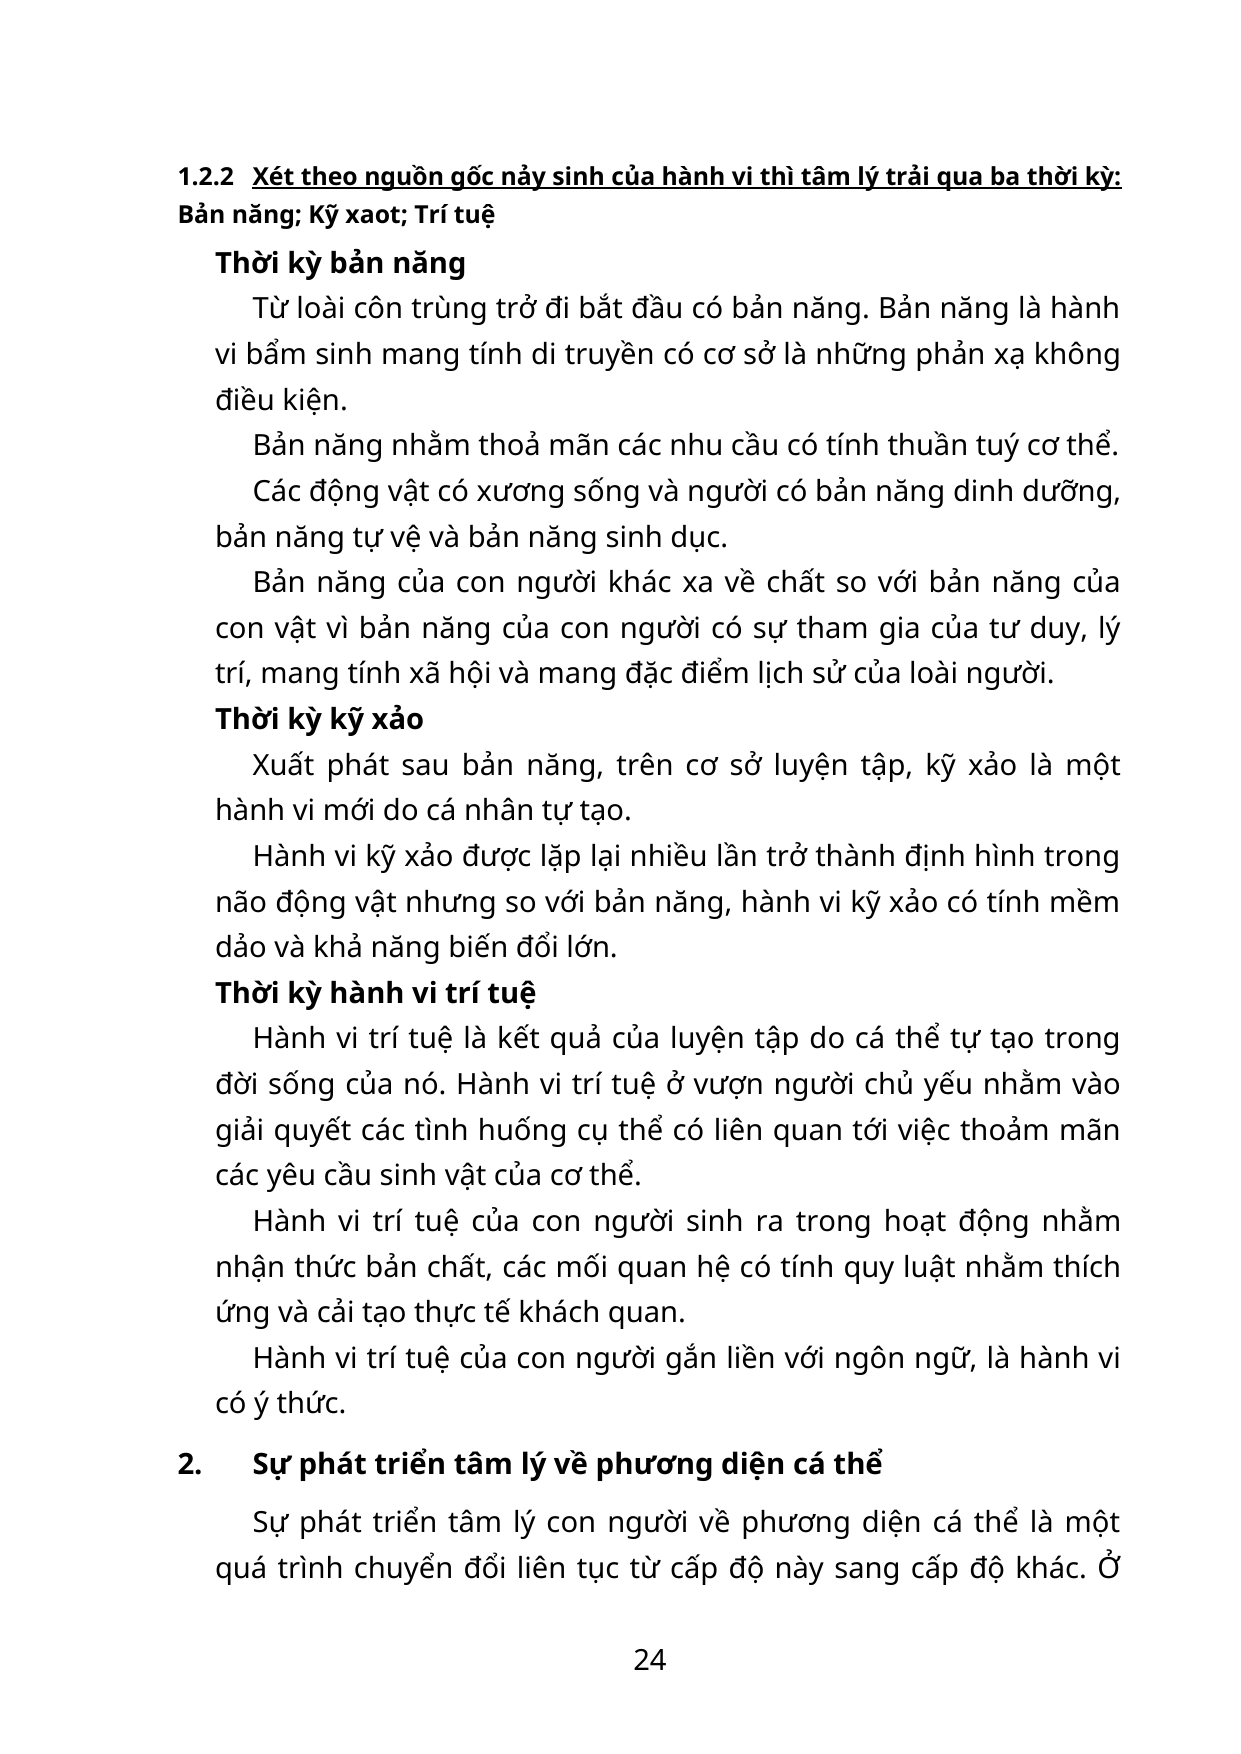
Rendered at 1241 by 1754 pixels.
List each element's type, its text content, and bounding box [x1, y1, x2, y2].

text Xuất phát sau bản năng, trên cơ sở luyện tập, kỹ xảo là một hành vi mới do cá nhân tự tạo. [215, 744, 1122, 829]
subtitle Xét theo nguồn gốc nảy sinh của hành vi thì tâm lý trải qua ba thời kỳ: Bản năng; Kỹ xaot; Trí tuệ [177, 158, 1122, 231]
text Hành vi kỹ xảo được lặp lại nhiều lần trở thành định hình trong não động vật nhưng so với bản năng, hành vi kỹ xảo có tính mềm dảo và khả năng biến đổi lớn. [215, 835, 1122, 966]
text Từ loài côn trùng trở đi bắt đầu có bản năng. Bản năng là hành vi bẩm sinh mang tính di truyền có cơ sở là những phản xạ không điều kiện. [215, 288, 1122, 419]
subtitle Sự phát triển tâm lý về phương diện cá thể [177, 1443, 1122, 1483]
text Bản năng của con người khác xa về chất so với bản năng của con vật vì bản năng của con người có sự tham gia của tư duy, lý trí, mang tính xã hội và mang đặc điểm lịch sử của loài người. [215, 562, 1122, 692]
text Hành vi trí tuệ của con người gắn liền với ngôn ngữ, là hành vi có ý thức. [215, 1337, 1122, 1422]
text Thời kỳ bản năng [215, 242, 1122, 282]
text Thời kỳ hành vi trí tuệ [215, 972, 1122, 1012]
text Các động vật có xương sống và người có bản năng dinh dưỡng, bản năng tự vệ và bản năng sinh dục. [215, 470, 1122, 556]
text Sự phát triển tâm lý con người về phương diện cá thể là một quá trình chuyển đổi liên tục từ cấp độ này sang cấp độ khác. Ở [215, 1501, 1122, 1587]
text Hành vi trí tuệ là kết quả của luyện tập do cá thể tự tạo trong đời sống của nó. Hành vi trí tuệ ở vượn người chủ yếu nhằm vào giải quyết các tình huống cụ thể có liên quan tới việc thoảm mãn các yêu cầu sinh vật của cơ thể. [215, 1018, 1122, 1194]
text Bản năng nhằm thoả mãn các nhu cầu có tính thuần tuý cơ thể. [215, 425, 1122, 464]
text Thời kỳ kỹ xảo [215, 698, 1122, 738]
text Hành vi trí tuệ của con người sinh ra trong hoạt động nhằm nhận thức bản chất, các mối quan hệ có tính quy luật nhằm thích ứng và cải tạo thực tế khách quan. [215, 1200, 1122, 1331]
